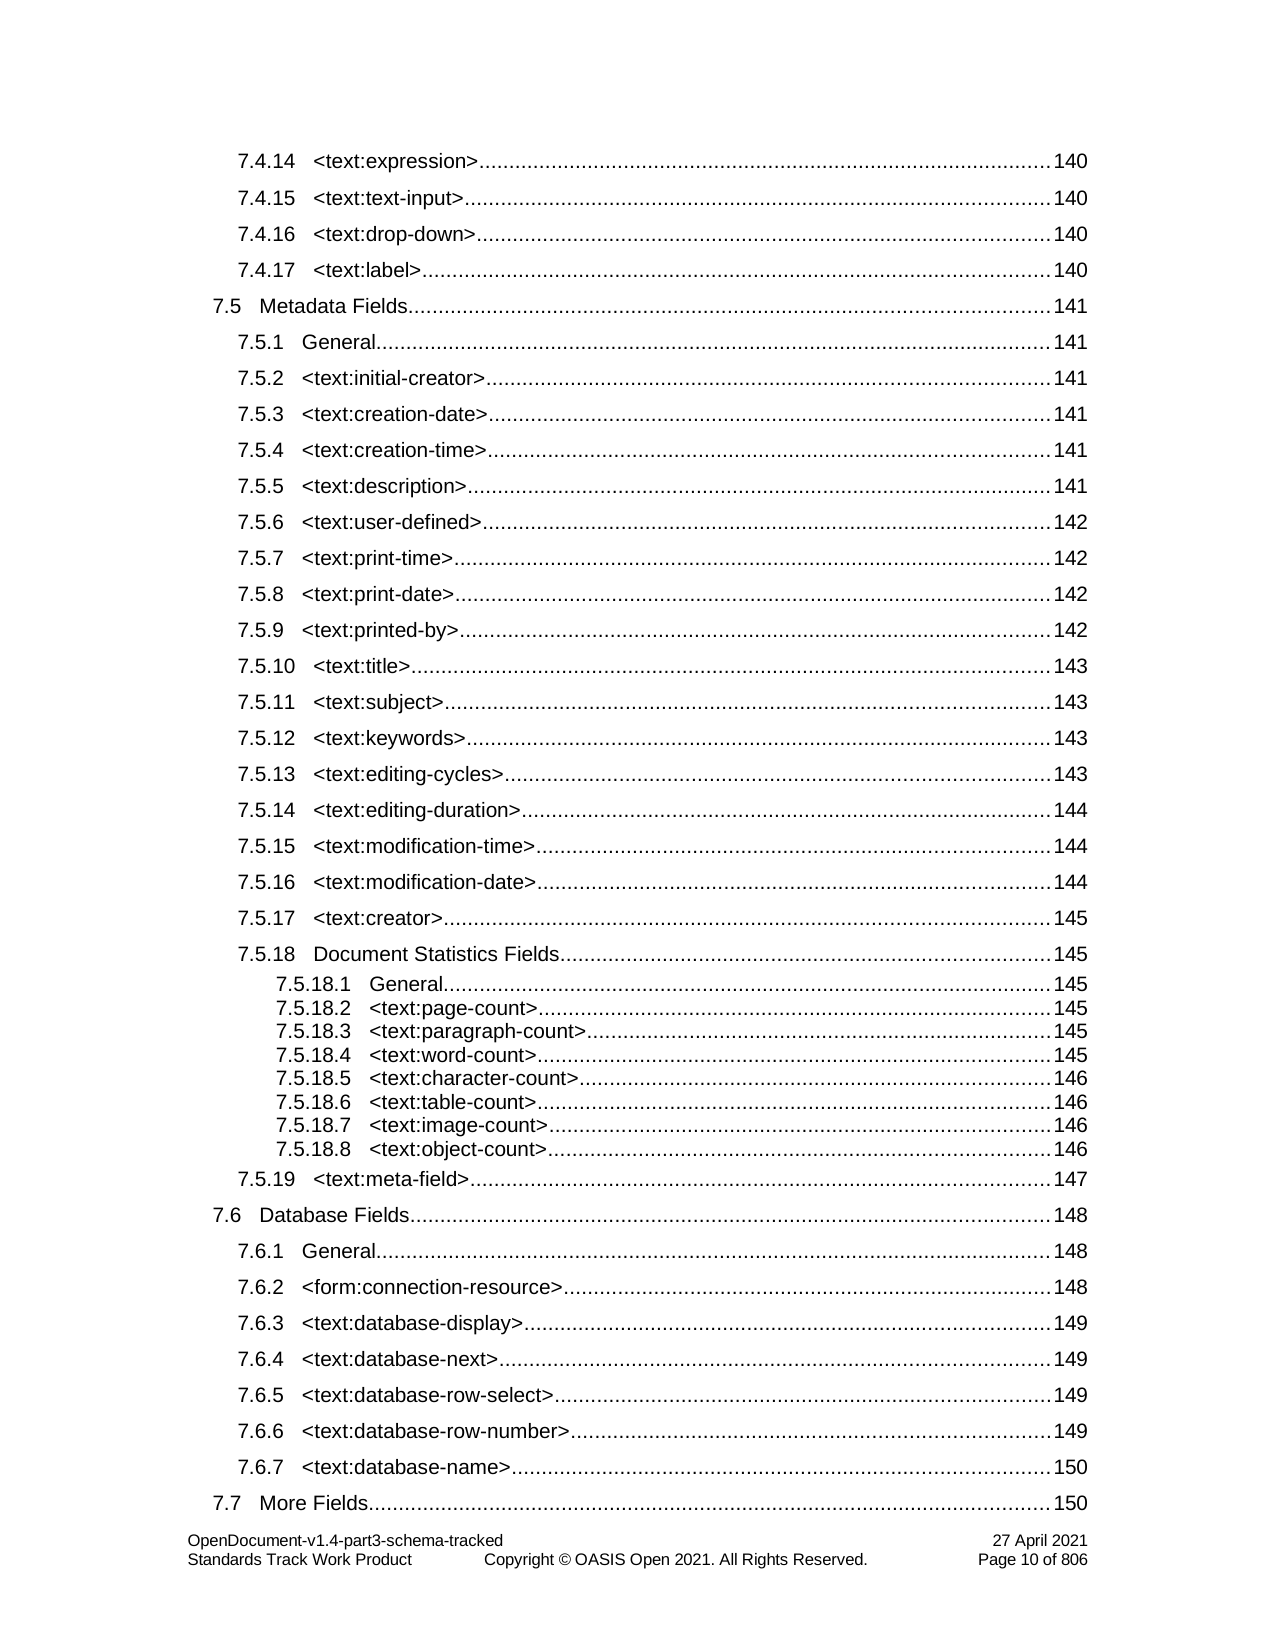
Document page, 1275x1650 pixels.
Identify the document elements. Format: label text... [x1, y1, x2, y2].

text 7.4.14 <text:expression> 140 [237, 150, 1088, 173]
text 7.5.18.2 <text:page-count> 145 [276, 996, 1088, 1020]
text 7.5 Metadata Fields 141 [212, 294, 1088, 318]
text 7.4.17 <text:label> 140 [237, 258, 1088, 282]
text 7.5.4 <text:creation-time> 141 [237, 438, 1088, 462]
text 7.5.18.3 <text:paragraph-count> 145 [276, 1020, 1088, 1043]
text 7.6 Database Fields 148 [212, 1203, 1088, 1227]
text 7.4.15 <text:text-input> 140 [237, 186, 1088, 209]
text 7.5.5 <text:description> 141 [237, 474, 1088, 498]
text 7.5.1 General 141 [237, 330, 1088, 354]
text 7.5.18 Document Statistics Fields 145 [237, 943, 1088, 966]
text 7.6.6 <text:database-row-number> 149 [237, 1419, 1088, 1443]
text 7.6.4 <text:database-next> 149 [237, 1347, 1088, 1371]
text 7.5.18.6 <text:table-count> 146 [276, 1090, 1088, 1114]
text 7.5.18.1 General 145 [276, 973, 1088, 996]
text 7.5.6 <text:user-defined> 142 [237, 510, 1088, 534]
text 7.5.9 <text:printed-by> 142 [237, 618, 1088, 642]
text 7.5.3 <text:creation-date> 141 [237, 402, 1088, 426]
text 7.7 More Fields 150 [212, 1492, 1088, 1515]
text 7.6.5 <text:database-row-select> 149 [237, 1383, 1088, 1407]
text 7.5.2 <text:initial-creator> 141 [237, 366, 1088, 390]
text 7.5.18.8 <text:object-count> 146 [276, 1137, 1088, 1161]
text 7.5.11 <text:subject> 143 [237, 691, 1088, 714]
text 7.5.17 <text:creator> 145 [237, 907, 1088, 930]
text 7.5.18.7 <text:image-count> 146 [276, 1114, 1088, 1137]
text 7.6.2 <form:connection-resource> 148 [237, 1275, 1088, 1299]
text 7.6.1 General 148 [237, 1239, 1088, 1263]
text 7.5.15 <text:modification-time> 144 [237, 835, 1088, 858]
text 7.5.10 <text:title> 143 [237, 654, 1088, 678]
text 7.5.8 <text:print-date> 142 [237, 582, 1088, 606]
text 7.5.19 <text:meta-field> 147 [237, 1167, 1088, 1191]
text 7.5.7 <text:print-time> 142 [237, 546, 1088, 570]
text 7.6.7 <text:database-name> 150 [237, 1456, 1088, 1479]
text 7.5.12 <text:keywords> 143 [237, 727, 1088, 750]
text 7.5.14 <text:editing-duration> 144 [237, 799, 1088, 822]
text 7.5.16 <text:modification-date> 144 [237, 871, 1088, 894]
text 7.6.3 <text:database-display> 149 [237, 1311, 1088, 1335]
text 7.5.18.5 <text:character-count> 146 [276, 1067, 1088, 1090]
text 7.5.18.4 <text:word-count> 145 [276, 1043, 1088, 1067]
text 7.4.16 <text:drop-down> 140 [237, 222, 1088, 246]
text 7.5.13 <text:editing-cycles> 143 [237, 763, 1088, 786]
